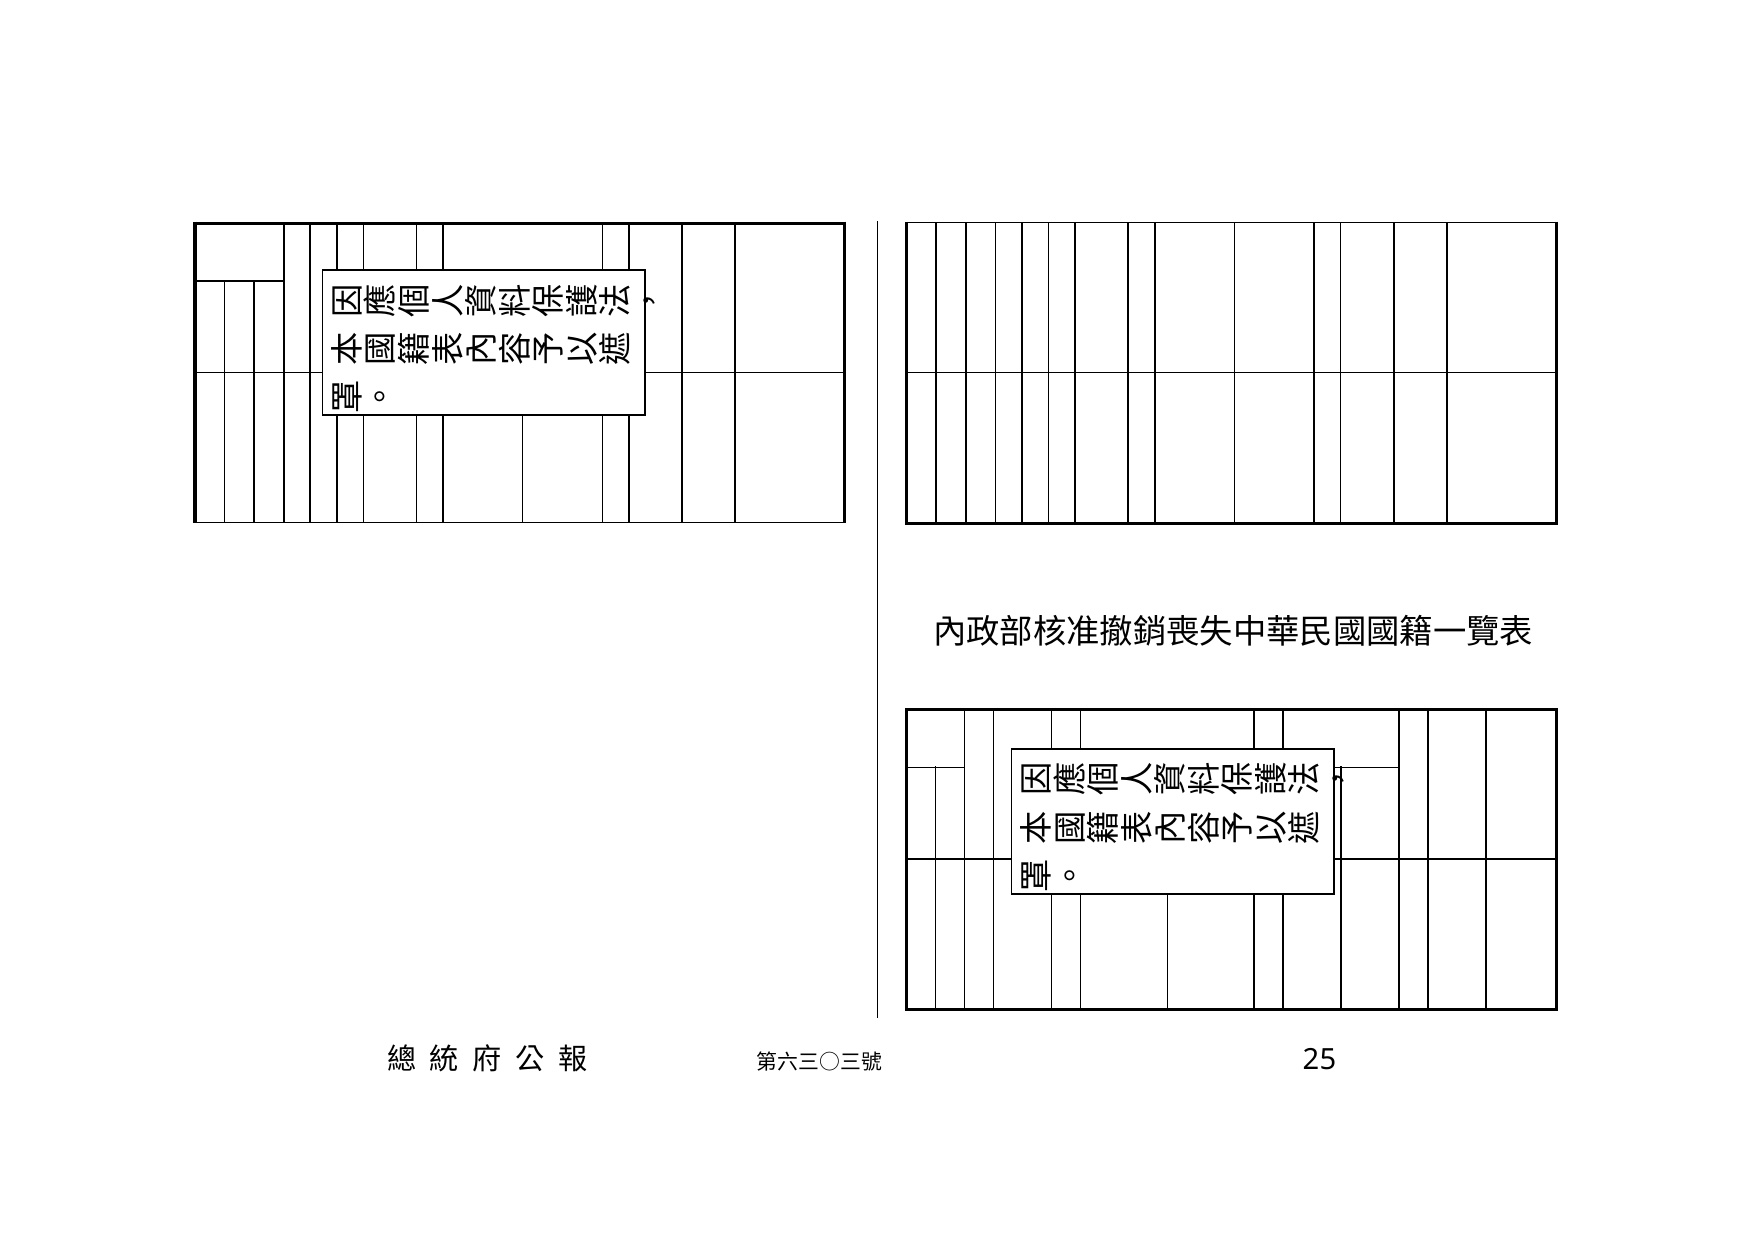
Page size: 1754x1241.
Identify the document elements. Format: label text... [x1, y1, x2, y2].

table_cell [1109, 895, 1138, 1008]
table_cell [937, 223, 965, 372]
table_cell [549, 416, 576, 522]
table_cell [225, 282, 253, 372]
table_cell [1448, 223, 1482, 372]
table_header [1429, 711, 1485, 858]
table_cell [967, 223, 995, 372]
table_header [364, 225, 416, 269]
table_cell [994, 860, 1022, 1008]
table_cell [1288, 373, 1313, 522]
table_cell [1395, 373, 1420, 522]
table_header [1081, 711, 1253, 748]
table_cell [1225, 895, 1253, 1008]
table_header [630, 225, 681, 372]
table_cell [1156, 373, 1181, 522]
table_cell [1156, 223, 1181, 372]
table_cell [1129, 373, 1154, 522]
table_cell [1196, 895, 1225, 1008]
table_header [417, 225, 442, 269]
table_cell [908, 223, 935, 372]
table_header [311, 225, 336, 372]
table_cell [197, 282, 224, 372]
table_cell [417, 416, 442, 522]
table_cell [1102, 373, 1127, 522]
table_cell [338, 416, 363, 522]
table_cell [1138, 895, 1167, 1008]
text 內政部核准撤銷喪失中華民國國籍一覽表 [907, 533, 1559, 671]
table_cell [1284, 895, 1312, 1008]
table_cell [908, 768, 935, 858]
table_cell [1370, 860, 1398, 1008]
table_cell [1342, 768, 1398, 858]
table_cell [1168, 895, 1196, 1008]
table_cell [1261, 373, 1287, 522]
table_cell [1049, 373, 1074, 522]
table_cell [1288, 223, 1313, 372]
table_cell [1181, 373, 1208, 522]
table_cell [1342, 860, 1370, 1008]
table_cell [1420, 223, 1446, 372]
table_header [994, 711, 1051, 858]
table_cell [1312, 860, 1340, 1008]
table_cell [1482, 373, 1518, 522]
table_cell [908, 860, 935, 1008]
table_header [1284, 711, 1398, 766]
table_cell [908, 373, 935, 522]
table_header [1487, 711, 1555, 858]
table_header [965, 711, 993, 858]
table_cell [1102, 223, 1127, 372]
table_header [1255, 711, 1282, 748]
table_cell [1457, 860, 1485, 1008]
table_cell [1420, 373, 1446, 522]
table_cell [390, 416, 416, 522]
table_cell [967, 373, 995, 522]
table_cell [1315, 223, 1340, 372]
table_cell [1429, 860, 1457, 1008]
table_cell [937, 373, 965, 522]
table_cell [470, 416, 496, 522]
table_cell [1341, 223, 1367, 372]
table_header [197, 225, 283, 280]
table_cell [1235, 223, 1261, 372]
table_cell [1081, 895, 1109, 1008]
table_cell [255, 373, 283, 522]
table_header [338, 225, 363, 269]
table_cell [285, 373, 309, 522]
table_cell [1518, 223, 1555, 372]
table_cell [1076, 373, 1102, 522]
table_cell [1023, 223, 1048, 372]
table_cell [771, 373, 806, 522]
table_cell [364, 416, 390, 522]
table_cell [1531, 860, 1555, 1008]
table_cell [936, 860, 964, 1008]
table_cell [996, 373, 1021, 522]
table_cell [965, 860, 993, 1008]
table_cell [630, 373, 656, 522]
table_cell [1482, 223, 1518, 372]
table_cell [709, 373, 734, 522]
table_cell [1208, 373, 1234, 522]
table_cell [1448, 373, 1482, 522]
table_header [444, 225, 602, 269]
table_cell [1487, 860, 1508, 1008]
table_header [285, 225, 309, 372]
table_cell [936, 768, 964, 858]
table_cell [1341, 373, 1367, 522]
table_cell [523, 416, 549, 522]
table_header [1400, 711, 1427, 858]
table_cell [1076, 223, 1102, 372]
table_cell [1208, 223, 1234, 372]
table_cell [1395, 223, 1420, 372]
table_cell [683, 373, 709, 522]
table_header [1052, 711, 1080, 748]
table_cell [996, 223, 1021, 372]
table_cell [1518, 373, 1555, 522]
table_cell [1335, 778, 1340, 858]
table_cell [1023, 895, 1051, 1008]
table_cell [603, 416, 628, 522]
table_cell [1261, 223, 1287, 372]
table_cell [1315, 373, 1340, 522]
table_cell [197, 373, 224, 522]
table_cell [1052, 895, 1080, 1008]
table_cell [806, 373, 843, 522]
table_cell [1181, 223, 1208, 372]
table_header [736, 225, 843, 372]
table_cell [1335, 768, 1340, 776]
table_cell [225, 373, 253, 522]
table_cell [311, 373, 336, 522]
table_cell [1235, 373, 1261, 522]
table_cell [576, 416, 602, 522]
table_cell [1400, 860, 1427, 1008]
table_cell [496, 416, 522, 522]
table_cell [1049, 223, 1074, 372]
table_cell [1508, 860, 1531, 1008]
table_header [603, 225, 628, 269]
table_cell [255, 282, 283, 372]
table_cell [1129, 223, 1154, 372]
table_cell [1023, 373, 1048, 522]
table_cell [1367, 223, 1393, 372]
table_cell [1255, 895, 1282, 1008]
table_cell [656, 373, 681, 522]
table_cell [444, 416, 469, 522]
table_cell [1367, 373, 1393, 522]
table_header [683, 225, 734, 372]
table_header [908, 711, 964, 766]
table_cell [736, 373, 771, 522]
